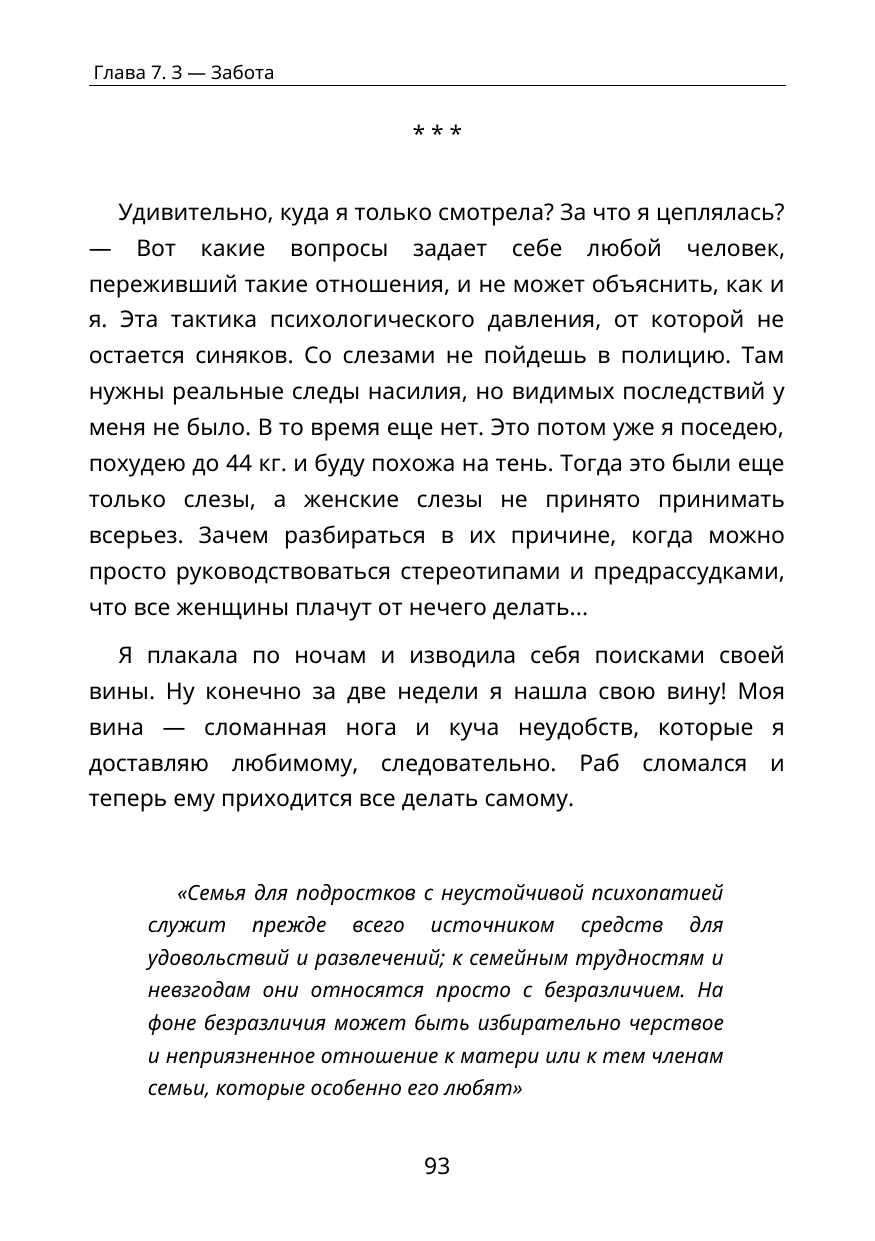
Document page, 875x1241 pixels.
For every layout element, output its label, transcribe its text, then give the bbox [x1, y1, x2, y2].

subtitle * * * [88, 118, 786, 149]
text Я плакала по ночам и изводила себя поисками своей вины. Ну конечно за две недели я нашла свою вину! Моя вина — сломанная нога и куча неудобств, которые я доставляю любимому, следовательно. Раб сломался и теперь ему приходится все делать самому. [88, 639, 786, 814]
text Удивительно, куда я только смотрела? За что я цеплялась? — Вот какие вопросы задает себе любой человек, переживший такие отношения, и не может объяснить, как и я. Эта тактика психологического давления, от которой не остается синяков. Со слезами не пойдешь в полицию. Там нужны реальные следы насилия, но видимых последствий у меня не было. В то время еще нет. Это потом уже я поседею, похудею до 44 кг. и буду похожа на тень. Тогда это были еще только слезы, а женские слезы не принято принимать всерьез. Зачем разбираться в их причине, когда можно просто руководствоваться стереотипами и предрассудками, что все женщины плачут от нечего делать... [88, 196, 786, 622]
text «Семья для подростков с неустойчивой психопатией служит прежде всего источником средств для удовольствий и развлечений; к семейным трудностям и невзгодам они относятся просто с безразличием. На фоне безразличия может быть избирательно черствое и неприязненное отношение к матери или к тем членам семьи, которые особенно его любят» [148, 878, 726, 1102]
